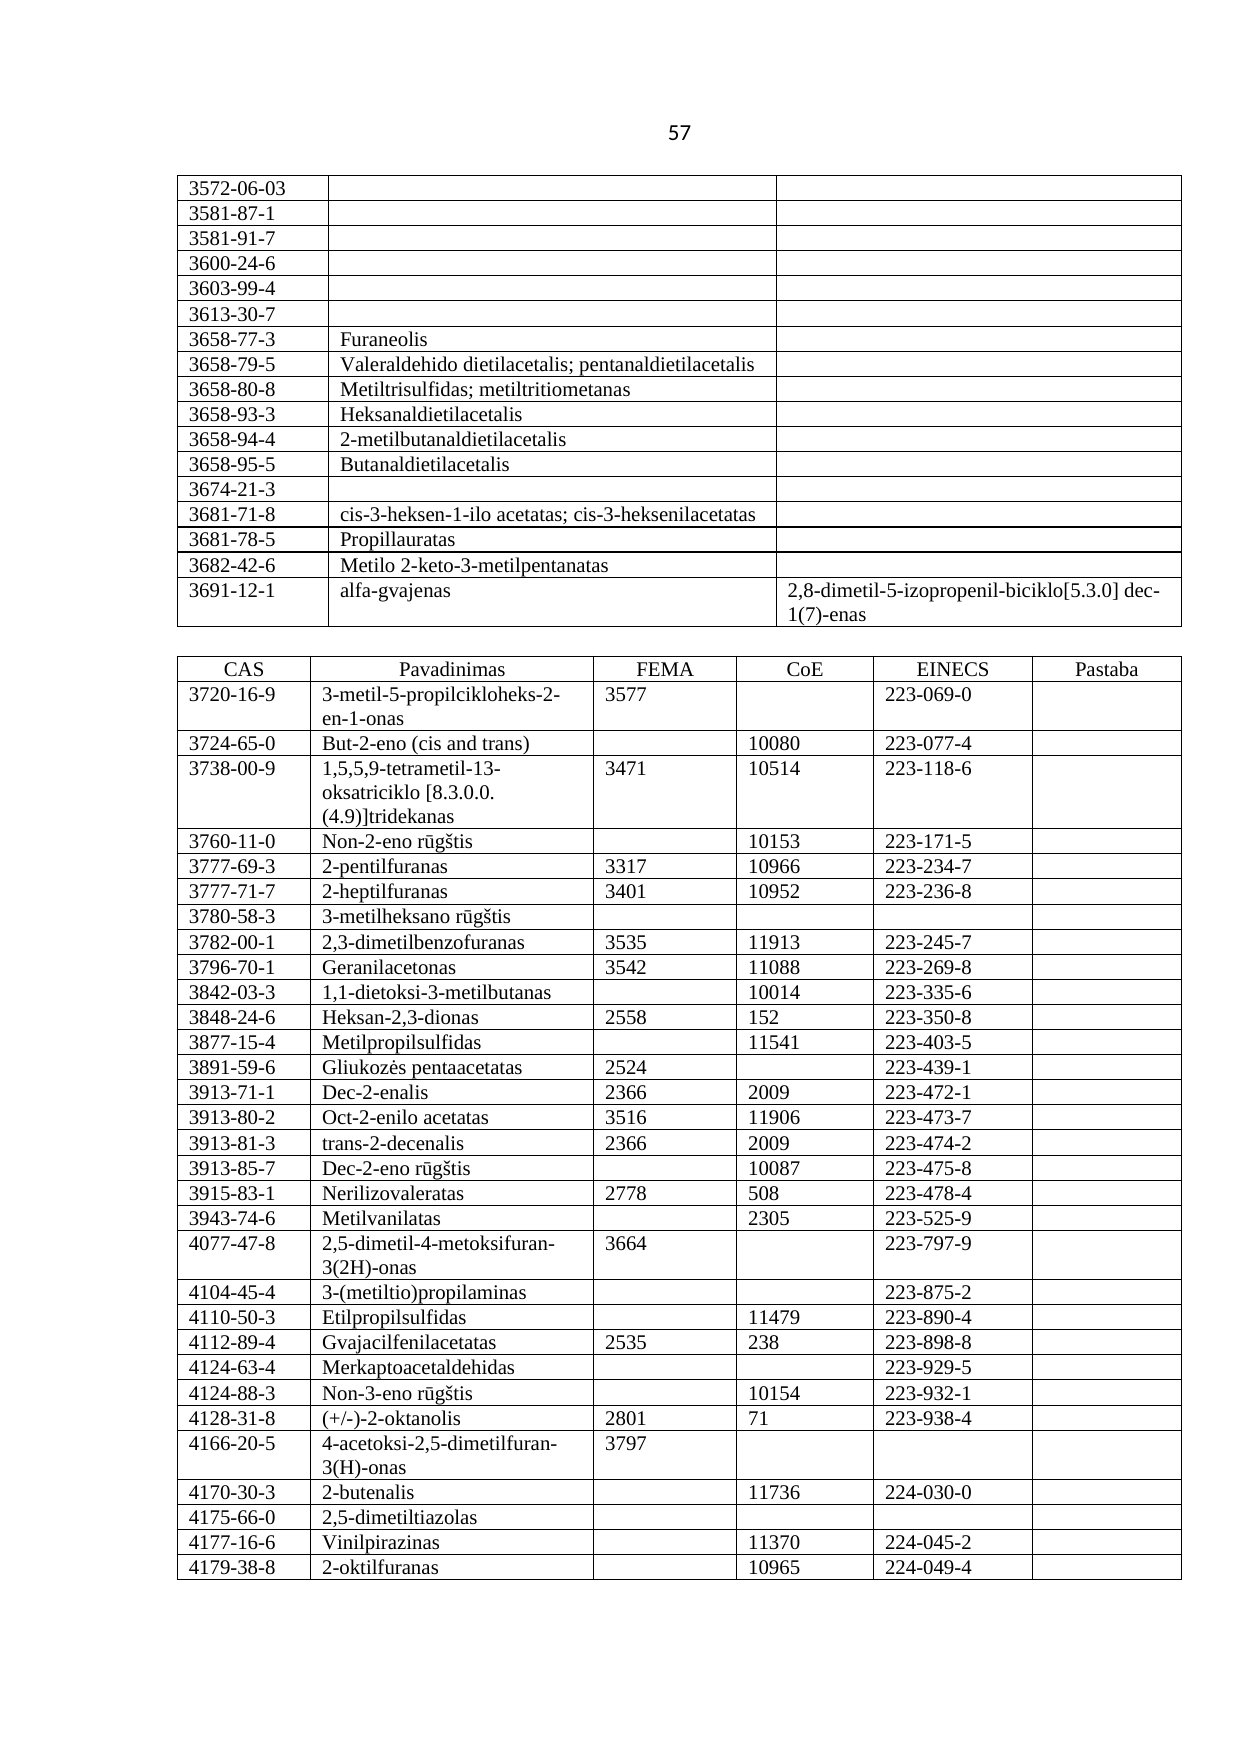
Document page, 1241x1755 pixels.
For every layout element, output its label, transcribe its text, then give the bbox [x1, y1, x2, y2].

table_cell 3681-71-8 [178, 502, 328, 526]
table_cell 3915-83-1 [178, 1181, 310, 1205]
table_cell 3913-81-3 [178, 1130, 310, 1154]
table_cell [1033, 1130, 1181, 1154]
table_cell 71 [737, 1406, 873, 1429]
table_cell Metiltrisulfidas; metiltritiometanas [329, 377, 776, 401]
table_cell 3738-00-9 [178, 756, 310, 828]
table_cell 2558 [594, 1005, 736, 1029]
table_cell 224-030-0 [874, 1480, 1032, 1504]
table_cell 3891-59-6 [178, 1055, 310, 1079]
table_cell 3-metilheksano rūgštis [311, 905, 593, 928]
table_cell [329, 276, 776, 300]
table_cell [1033, 1406, 1181, 1429]
table_cell [1033, 930, 1181, 954]
table_cell 223-475-8 [874, 1156, 1032, 1179]
table_cell 11736 [737, 1480, 873, 1504]
table_cell [1033, 1206, 1181, 1230]
table_cell 3777-69-3 [178, 854, 310, 878]
table_cell Metilvanilatas [311, 1206, 593, 1230]
table_cell 4179-38-8 [178, 1555, 310, 1579]
table_cell [594, 1505, 736, 1529]
table_cell [777, 327, 1181, 351]
table_cell [1033, 1305, 1181, 1329]
table_cell [1033, 1505, 1181, 1529]
table_cell 223-797-9 [874, 1231, 1032, 1279]
table_cell 3796-70-1 [178, 955, 310, 979]
table_header FEMA [594, 657, 736, 681]
table_cell [1033, 879, 1181, 903]
table_cell [1033, 829, 1181, 853]
table_cell 10087 [737, 1156, 873, 1179]
table_cell 3691-12-1 [178, 578, 328, 626]
table_cell 2366 [594, 1130, 736, 1154]
table_cell 3877-15-4 [178, 1030, 310, 1054]
table_cell [594, 1280, 736, 1304]
table_cell 11541 [737, 1030, 873, 1054]
table_cell [777, 352, 1181, 376]
table_cell 2-metilbutanaldietilacetalis [329, 427, 776, 451]
table_cell 3658-80-8 [178, 377, 328, 401]
table_cell [1033, 905, 1181, 928]
table_cell 223-350-8 [874, 1005, 1032, 1029]
table_cell 3913-80-2 [178, 1105, 310, 1129]
table_cell [777, 427, 1181, 451]
table_cell Geranilacetonas [311, 955, 593, 979]
table_cell [329, 251, 776, 275]
table_cell [594, 905, 736, 928]
table_cell 10080 [737, 731, 873, 755]
table_cell [1033, 1105, 1181, 1129]
table_cell 2801 [594, 1406, 736, 1429]
table_cell Etilpropilsulfidas [311, 1305, 593, 1329]
table_cell [737, 1355, 873, 1379]
table_cell 3681-78-5 [178, 528, 328, 551]
table_cell 3913-85-7 [178, 1156, 310, 1179]
table_cell 223-269-8 [874, 955, 1032, 979]
table_cell [777, 502, 1181, 526]
table_cell 3724-65-0 [178, 731, 310, 755]
table_cell [874, 1431, 1032, 1479]
table_cell 4166-20-5 [178, 1431, 310, 1479]
table_cell 223-118-6 [874, 756, 1032, 828]
table_cell Merkaptoacetaldehidas [311, 1355, 593, 1379]
table_cell [329, 301, 776, 326]
table_cell [874, 1505, 1032, 1529]
table_cell 3471 [594, 756, 736, 828]
table_cell [777, 276, 1181, 300]
table_cell 11479 [737, 1305, 873, 1329]
table_cell [1033, 1181, 1181, 1205]
table_cell 4110-50-3 [178, 1305, 310, 1329]
table_cell 4175-66-0 [178, 1505, 310, 1529]
table_cell 223-929-5 [874, 1355, 1032, 1379]
table_cell 3-metil-5-propilcikloheks-2-en-1-onas [311, 682, 593, 730]
table_cell [594, 1206, 736, 1230]
table_cell [329, 226, 776, 250]
table_cell 224-045-2 [874, 1530, 1032, 1554]
table_cell 4128-31-8 [178, 1406, 310, 1429]
table_cell 4124-63-4 [178, 1355, 310, 1379]
table_cell 3581-91-7 [178, 226, 328, 250]
table_cell 3848-24-6 [178, 1005, 310, 1029]
table_cell [737, 905, 873, 928]
table_cell [737, 1505, 873, 1529]
table_header CoE [737, 657, 873, 681]
table_cell 2009 [737, 1080, 873, 1104]
table_cell [1033, 1355, 1181, 1379]
table_cell [1033, 1280, 1181, 1304]
table_cell 223-077-4 [874, 731, 1032, 755]
table_cell [1033, 854, 1181, 878]
table_cell [329, 201, 776, 225]
table_cell 238 [737, 1330, 873, 1354]
table_cell [1033, 1431, 1181, 1479]
table_cell [777, 377, 1181, 401]
table_cell [1033, 731, 1181, 755]
table_cell Gvajacilfenilacetatas [311, 1330, 593, 1354]
table_cell [594, 1480, 736, 1504]
table_cell 223-478-4 [874, 1181, 1032, 1205]
table_cell 223-335-6 [874, 980, 1032, 1004]
table_cell 2,5-dimetiltiazolas [311, 1505, 593, 1529]
table_cell 11913 [737, 930, 873, 954]
table_cell 223-898-8 [874, 1330, 1032, 1354]
table_cell [1033, 1055, 1181, 1079]
table_cell [594, 1305, 736, 1329]
table_cell 2305 [737, 1206, 873, 1230]
table_cell 4077-47-8 [178, 1231, 310, 1279]
table_cell 4124-88-3 [178, 1380, 310, 1404]
table_cell [777, 226, 1181, 250]
table_cell 4104-45-4 [178, 1280, 310, 1304]
table_cell 2,5-dimetil-4-metoksifuran-3(2H)-onas [311, 1231, 593, 1279]
table_cell 2-pentilfuranas [311, 854, 593, 878]
table_cell 3535 [594, 930, 736, 954]
table_header EINECS [874, 657, 1032, 681]
table_cell [329, 176, 776, 200]
table_cell cis-3-heksen-1-ilo acetatas; cis-3-heksenilacetatas [329, 502, 776, 526]
table_cell 3516 [594, 1105, 736, 1129]
table_cell [777, 301, 1181, 326]
table_cell 223-403-5 [874, 1030, 1032, 1054]
table_cell 223-474-2 [874, 1130, 1032, 1154]
table_cell 224-049-4 [874, 1555, 1032, 1579]
table_cell Metilo 2-keto-3-metilpentanatas [329, 553, 776, 577]
table_cell 3317 [594, 854, 736, 878]
table_cell [1033, 955, 1181, 979]
table_cell 3572-06-03 [178, 176, 328, 200]
table_cell [594, 731, 736, 755]
table_cell 3-(metiltio)propilaminas [311, 1280, 593, 1304]
table_cell [594, 1030, 736, 1054]
table_cell But-2-eno (cis and trans) [311, 731, 593, 755]
table_cell [1033, 1080, 1181, 1104]
table_cell 2-oktilfuranas [311, 1555, 593, 1579]
table_cell [594, 1156, 736, 1179]
table_cell 4177-16-6 [178, 1530, 310, 1554]
table_cell 2778 [594, 1181, 736, 1205]
table_cell [1033, 1156, 1181, 1179]
table_cell Non-2-eno rūgštis [311, 829, 593, 853]
table_cell 3658-77-3 [178, 327, 328, 351]
table_cell 2-heptilfuranas [311, 879, 593, 903]
table_cell [777, 477, 1181, 501]
table_cell 223-932-1 [874, 1380, 1032, 1404]
table_cell [1033, 756, 1181, 828]
table_cell [777, 176, 1181, 200]
table_cell 10154 [737, 1380, 873, 1404]
table_cell 1,1-dietoksi-3-metilbutanas [311, 980, 593, 1004]
table_cell Furaneolis [329, 327, 776, 351]
table_cell 223-875-2 [874, 1280, 1032, 1304]
table_cell 4-acetoksi-2,5-dimetilfuran-3(H)-onas [311, 1431, 593, 1479]
table_cell [1033, 1030, 1181, 1054]
table_cell 2009 [737, 1130, 873, 1154]
table_cell Gliukozės pentaacetatas [311, 1055, 593, 1079]
table_cell Propillauratas [329, 528, 776, 551]
table_cell 223-525-9 [874, 1206, 1032, 1230]
table_cell 2366 [594, 1080, 736, 1104]
table_cell 2524 [594, 1055, 736, 1079]
table_cell 3658-93-3 [178, 402, 328, 426]
table_cell 2,8-dimetil-5-izopropenil-biciklo[5.3.0] dec-1(7)-enas [777, 578, 1181, 626]
table_cell 3797 [594, 1431, 736, 1479]
table_cell 10153 [737, 829, 873, 853]
table_cell Vinilpirazinas [311, 1530, 593, 1554]
table_cell 223-069-0 [874, 682, 1032, 730]
table_cell [1033, 980, 1181, 1004]
table_cell [1033, 1005, 1181, 1029]
table_cell [737, 682, 873, 730]
table_cell 3913-71-1 [178, 1080, 310, 1104]
table_cell Heksan-2,3-dionas [311, 1005, 593, 1029]
table_cell [777, 201, 1181, 225]
table_cell [1033, 1231, 1181, 1279]
table_cell [737, 1231, 873, 1279]
table_cell 223-245-7 [874, 930, 1032, 954]
table_cell Butanaldietilacetalis [329, 452, 776, 476]
table_cell 10514 [737, 756, 873, 828]
table_cell alfa-gvajenas [329, 578, 776, 626]
table_cell 223-472-1 [874, 1080, 1032, 1104]
table_cell 4170-30-3 [178, 1480, 310, 1504]
table_cell 223-938-4 [874, 1406, 1032, 1429]
table_cell Nerilizovaleratas [311, 1181, 593, 1205]
table_cell 3842-03-3 [178, 980, 310, 1004]
table_cell 3658-95-5 [178, 452, 328, 476]
table_cell 223-171-5 [874, 829, 1032, 853]
table_cell [1033, 682, 1181, 730]
table_cell 11370 [737, 1530, 873, 1554]
table_cell 3577 [594, 682, 736, 730]
table_cell 4112-89-4 [178, 1330, 310, 1354]
table_cell 2-butenalis [311, 1480, 593, 1504]
table_cell 223-439-1 [874, 1055, 1032, 1079]
table_cell [777, 452, 1181, 476]
table_cell [777, 251, 1181, 275]
table_cell [777, 402, 1181, 426]
table_cell [777, 553, 1181, 577]
table_cell 3658-79-5 [178, 352, 328, 376]
table_cell 3664 [594, 1231, 736, 1279]
table_cell [1033, 1330, 1181, 1354]
table_cell (+/-)-2-oktanolis [311, 1406, 593, 1429]
table_cell Heksanaldietilacetalis [329, 402, 776, 426]
table_cell [777, 528, 1181, 551]
table_cell 3674-21-3 [178, 477, 328, 501]
table_cell [594, 1530, 736, 1554]
table_cell [1033, 1380, 1181, 1404]
table_cell 3542 [594, 955, 736, 979]
table_cell Dec-2-eno rūgštis [311, 1156, 593, 1179]
table_cell 3682-42-6 [178, 553, 328, 577]
table_cell 2,3-dimetilbenzofuranas [311, 930, 593, 954]
table_header Pavadinimas [311, 657, 593, 681]
table_cell 223-234-7 [874, 854, 1032, 878]
table_cell 152 [737, 1005, 873, 1029]
table_cell 3600-24-6 [178, 251, 328, 275]
table_cell 223-473-7 [874, 1105, 1032, 1129]
table_cell [594, 1380, 736, 1404]
table_header CAS [178, 657, 310, 681]
table_cell 10014 [737, 980, 873, 1004]
table_cell 10965 [737, 1555, 873, 1579]
table_cell trans-2-decenalis [311, 1130, 593, 1154]
table_cell Dec-2-enalis [311, 1080, 593, 1104]
table_cell 3780-58-3 [178, 905, 310, 928]
table_cell 3603-99-4 [178, 276, 328, 300]
table_cell 3760-11-0 [178, 829, 310, 853]
table_header Pastaba [1033, 657, 1181, 681]
table_cell Metilpropilsulfidas [311, 1030, 593, 1054]
table_cell [737, 1280, 873, 1304]
table_cell [1033, 1480, 1181, 1504]
table_cell 1,5,5,9-tetrametil-13-oksatriciklo [8.3.0.0.(4.9)]tridekanas [311, 756, 593, 828]
table_cell [594, 1355, 736, 1379]
table_cell 3658-94-4 [178, 427, 328, 451]
table_cell [1033, 1530, 1181, 1554]
table_cell Valeraldehido dietilacetalis; pentanaldietilacetalis [329, 352, 776, 376]
table_cell [874, 905, 1032, 928]
table_cell 3401 [594, 879, 736, 903]
table_cell [329, 477, 776, 501]
table_cell [594, 829, 736, 853]
table_cell Non-3-eno rūgštis [311, 1380, 593, 1404]
table_cell 3777-71-7 [178, 879, 310, 903]
table_cell [594, 980, 736, 1004]
table_cell 223-236-8 [874, 879, 1032, 903]
table_cell 11906 [737, 1105, 873, 1129]
table_cell 10966 [737, 854, 873, 878]
table_cell [737, 1055, 873, 1079]
table_cell 3782-00-1 [178, 930, 310, 954]
table_cell 10952 [737, 879, 873, 903]
table_cell 3720-16-9 [178, 682, 310, 730]
table_cell 3943-74-6 [178, 1206, 310, 1230]
table_cell [737, 1431, 873, 1479]
table_cell 2535 [594, 1330, 736, 1354]
table_cell [594, 1555, 736, 1579]
table_cell 508 [737, 1181, 873, 1205]
table_cell 3581-87-1 [178, 201, 328, 225]
table_cell 3613-30-7 [178, 301, 328, 326]
table_cell Oct-2-enilo acetatas [311, 1105, 593, 1129]
table_cell [1033, 1555, 1181, 1579]
table_cell 223-890-4 [874, 1305, 1032, 1329]
table_cell 11088 [737, 955, 873, 979]
